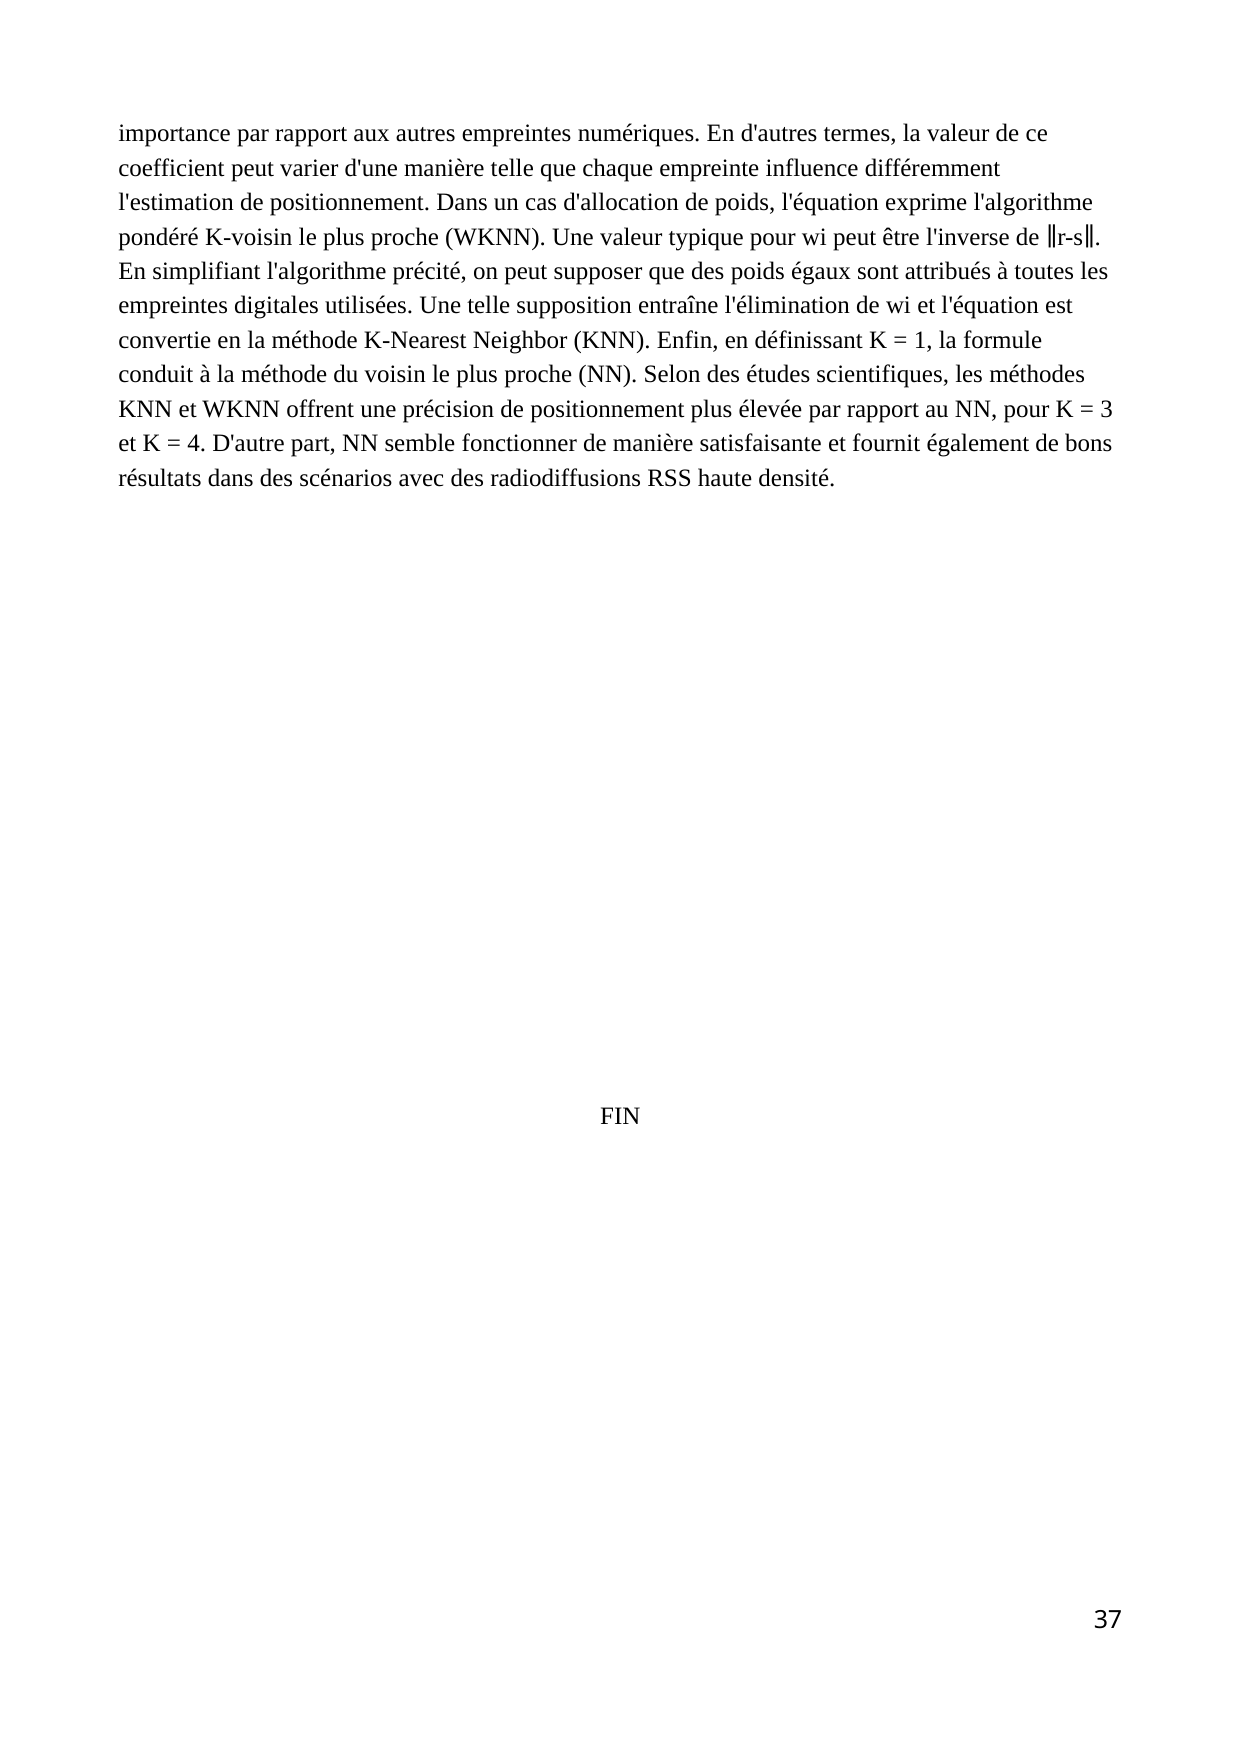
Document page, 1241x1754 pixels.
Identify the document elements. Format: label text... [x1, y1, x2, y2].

text FIN [118, 1101, 1122, 1129]
text importance par rapport aux autres empreintes numériques. En d'autres termes, la valeur de ce coefficient peut varier d'une manière telle que chaque empreinte influence différemment l'estimation de positionnement. Dans un cas d'allocation de poids, l'équation exprime l'algorithme pondéré K-voisin le plus proche (WKNN). Une valeur typique pour wi peut être l'inverse de ∥r-s∥. En simplifiant l'algorithme précité, on peut supposer que des poids égaux sont attribués à toutes les empreintes digitales utilisées. Une telle supposition entraîne l'élimination de wi et l'équation est convertie en la méthode K-Nearest Neighbor (KNN). Enfin, en définissant K = 1, la formule conduit à la méthode du voisin le plus proche (NN). Selon des études scientifiques, les méthodes KNN et WKNN offrent une précision de positionnement plus élevée par rapport au NN, pour K = 3 et K = 4. D'autre part, NN semble fonctionner de manière satisfaisante et fournit également de bons résultats dans des scénarios avec des radiodiffusions RSS haute densité. [118, 118, 1122, 492]
